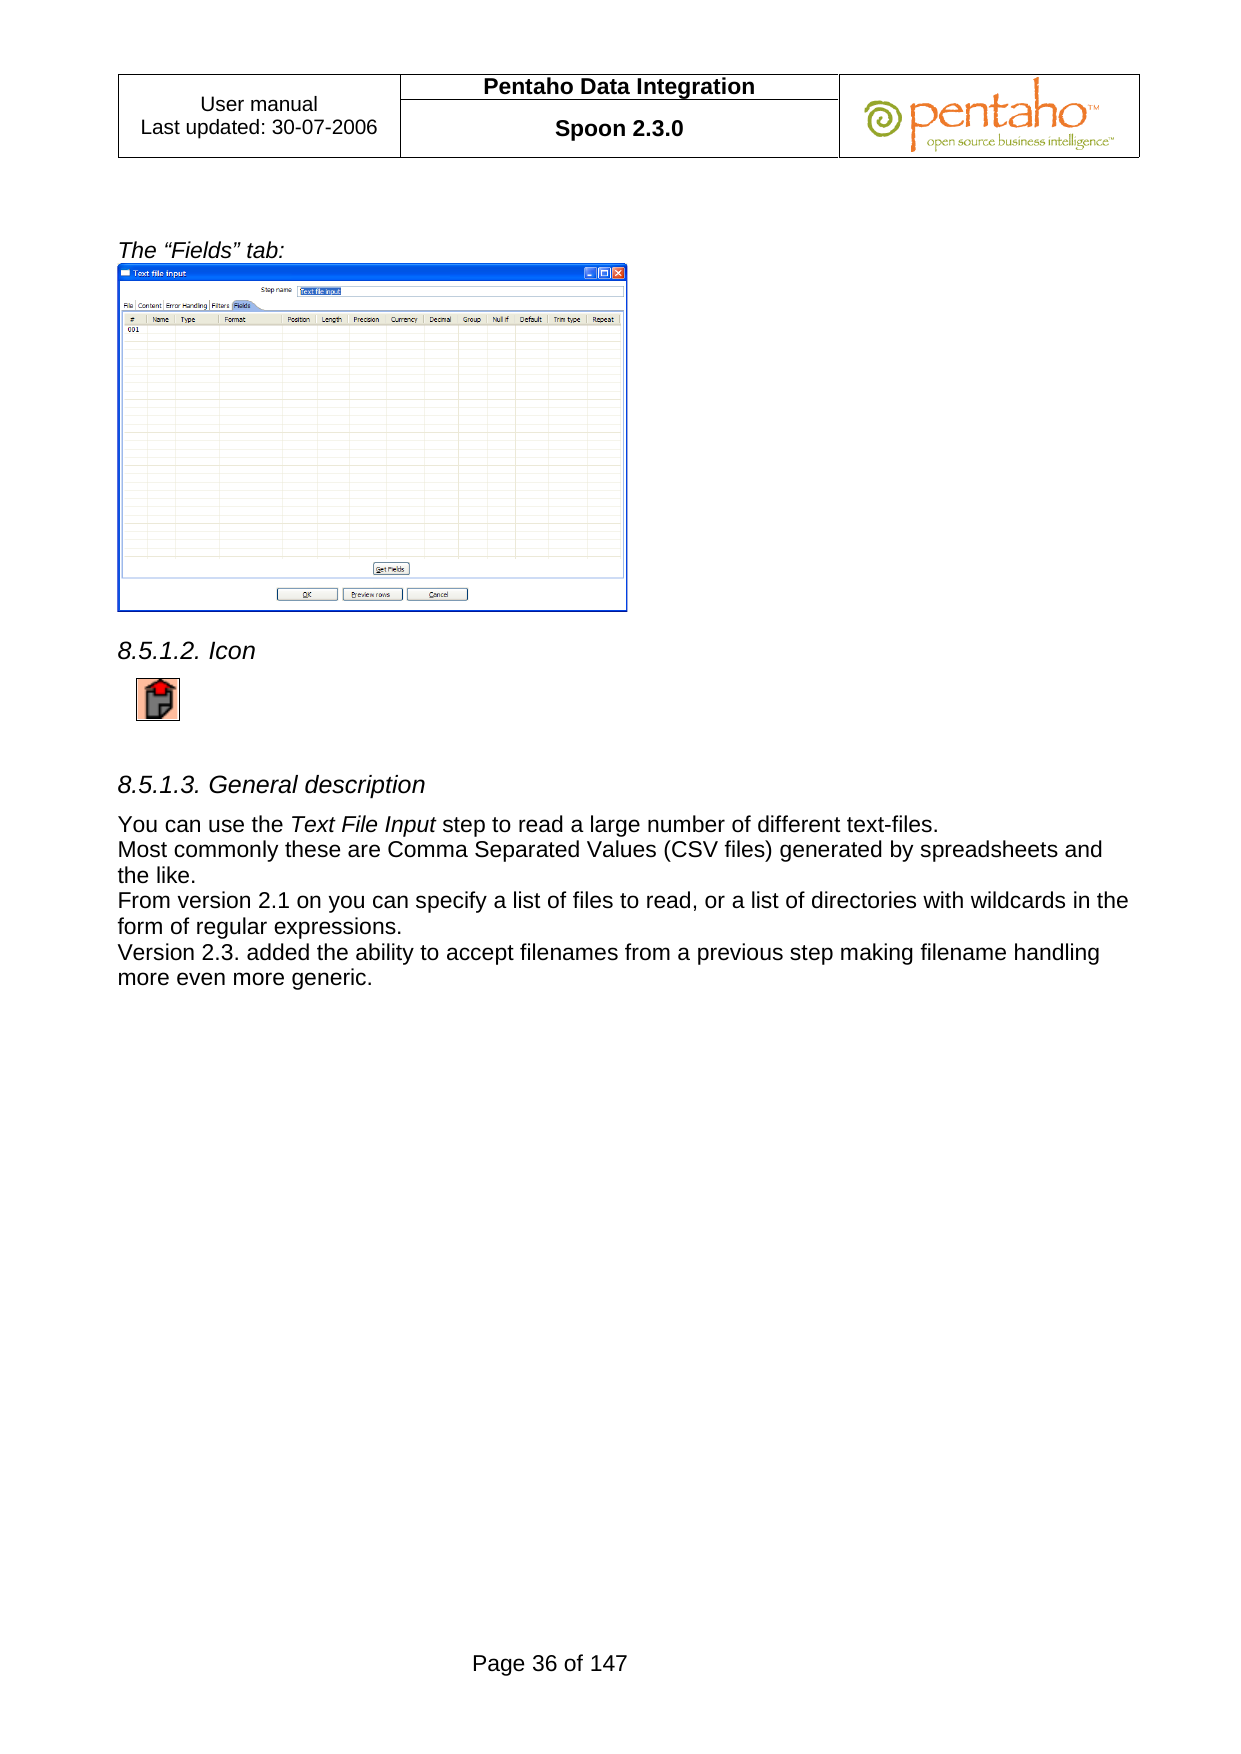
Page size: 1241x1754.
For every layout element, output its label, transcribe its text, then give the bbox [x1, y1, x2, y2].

text Version 2.3. added the ability to accept filenames from a previous step making filename handling more even more generic. [117, 939, 1137, 990]
subtitle Icon [117, 637, 1137, 665]
picture [117, 263, 628, 612]
subtitle General description [117, 771, 1137, 799]
text From version 2.1 on you can specify a list of files to read, or a list of directories with wildcards in the form of regular expressions. [117, 888, 1137, 939]
text The “Fields” tab: [117, 238, 1137, 264]
text Most commonly these are Comma Separated Values (CSV files) generated by spreadsheets and the like. [117, 837, 1137, 888]
text You can use the Text File Input step to read a large number of different text-files. [117, 812, 1137, 837]
